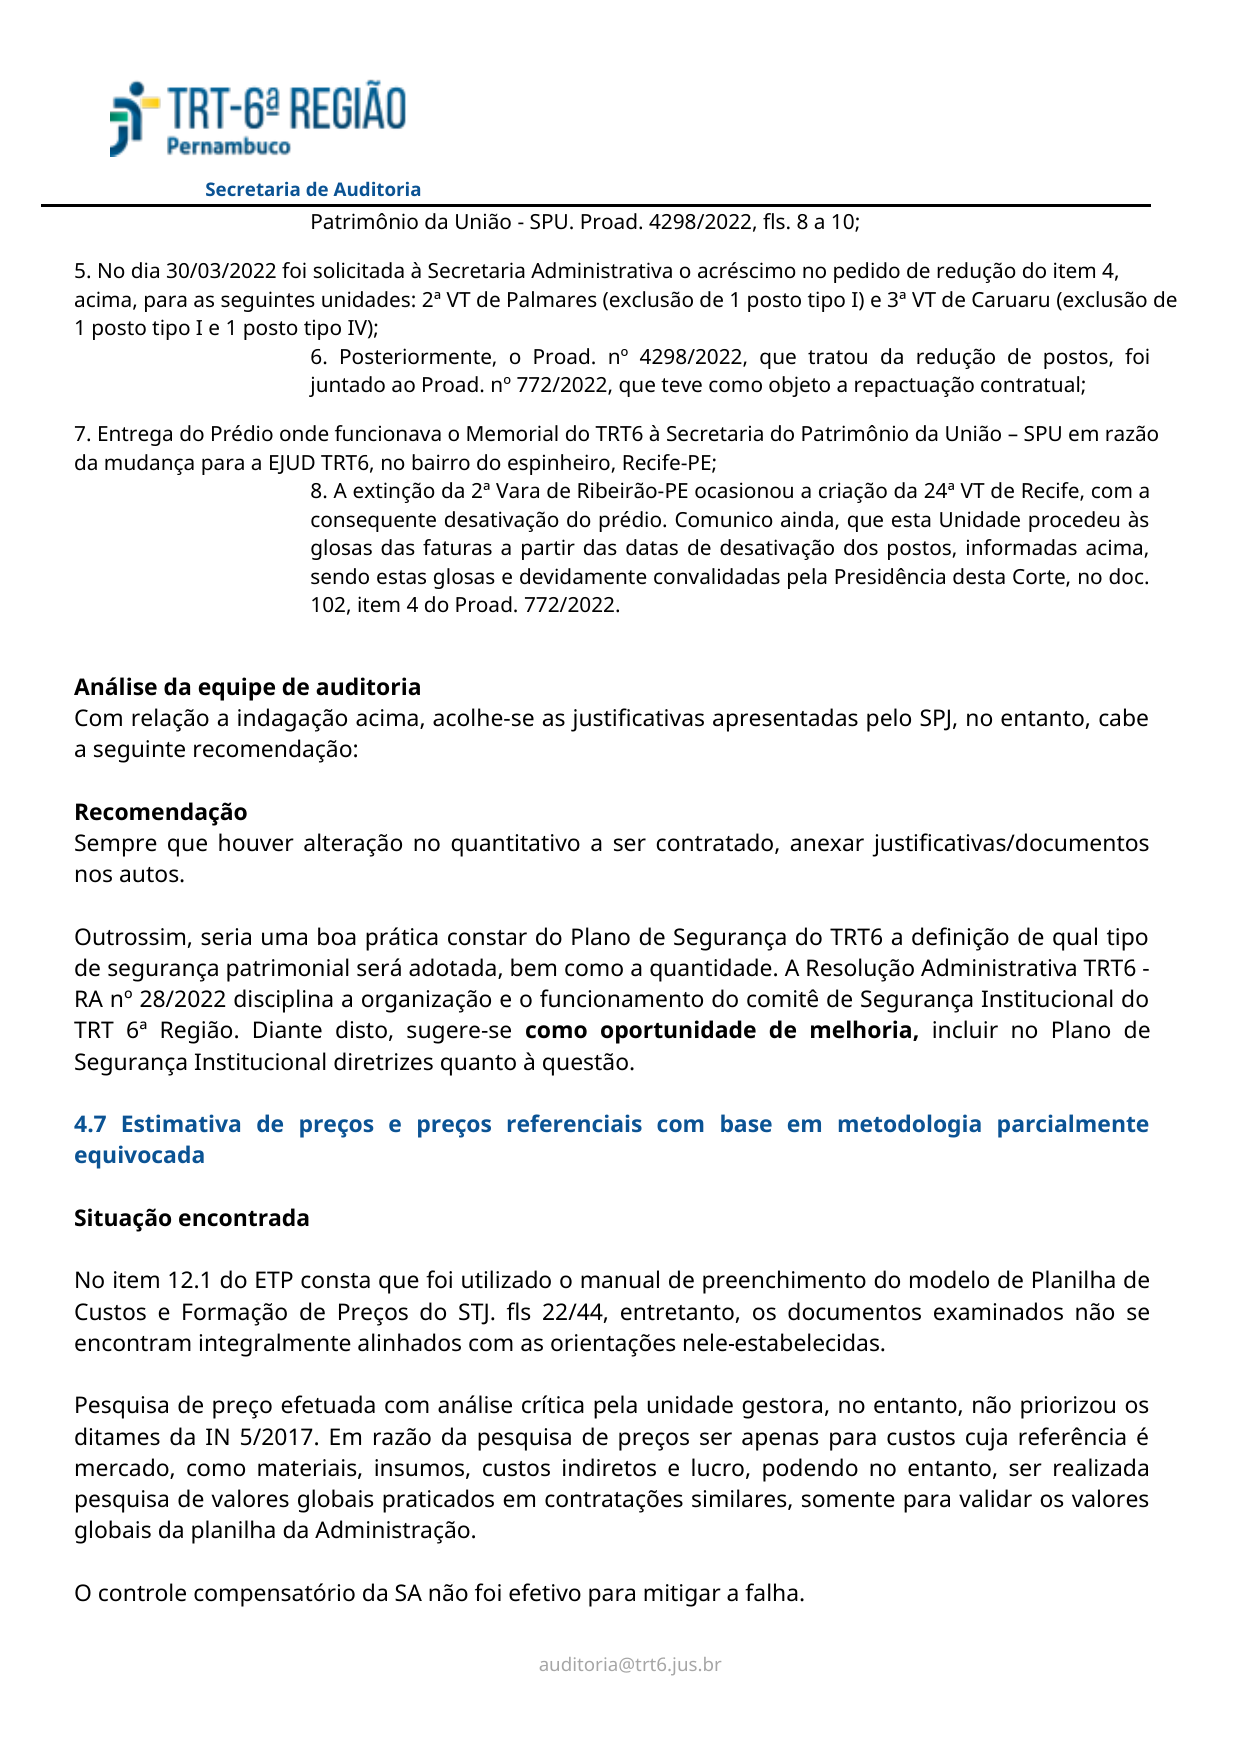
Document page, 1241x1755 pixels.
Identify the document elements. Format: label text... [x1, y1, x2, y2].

text Outrossim, seria uma boa prática constar do Plano de Segurança do TRT6 a definição de qual tipo de segurança patrimonial será adotada, bem como a quantidade. A Resolução Administrativa TRT6 - RA nº 28/2022 disciplina a organização e o funcionamento do comitê de Segurança Institucional do TRT 6ª Região. Diante disto, sugere-se como oportunidade de melhoria, incluir no Plano de Segurança Institucional diretrizes quanto à questão. [74, 921, 1151, 1077]
text Recomendação [74, 796, 1151, 827]
text O controle compensatório da SA não foi efetivo para mitigar a falha. [74, 1577, 1151, 1608]
text Com relação a indagação acima, acolhe-se as justificativas apresentadas pelo SPJ, no entanto, cabe a seguinte recomendação: [74, 702, 1151, 764]
text 5. No dia 30/03/2022 foi solicitada à Secretaria Administrativa o acréscimo no pedido de redução do item 4, acima, para as seguintes unidades: 2ª VT de Palmares (exclusão de 1 posto tipo I) e 3ª VT de Caruaru (exclusão de 1 posto tipo I e 1 posto tipo IV); [74, 257, 1186, 342]
text Situação encontrada [74, 1202, 1151, 1233]
text No item 12.1 do ETP consta que foi utilizado o manual de preenchimento do modelo de Planilha de Custos e Formação de Preços do STJ. fls 22/44, entretanto, os documentos examinados não se encontram integralmente alinhados com as orientações nele estabelecidas. [74, 1264, 1151, 1358]
text 6. Posteriormente, o Proad. nº 4298/2022, que tratou da redução de postos, foi juntado ao Proad. nº 772/2022, que teve como objeto a repactuação contratual; [310, 342, 1151, 399]
text Patrimônio da União - SPU. Proad. 4298/2022, fls. 8 a 10; [310, 207, 1151, 236]
text 4.7 Estimativa de preços e preços referenciais com base em metodologia parcialmente equivocada [74, 1108, 1151, 1171]
text Sempre que houver alteração no quantitativo a ser contratado, anexar justificativas/documentos nos autos. [74, 827, 1151, 889]
text 8. A extinção da 2ª Vara de Ribeirão-PE ocasionou a criação da 24ª VT de Recife, com a consequente desativação do prédio. Comunico ainda, que esta Unidade procedeu às glosas das faturas a partir das datas de desativação dos postos, informadas acima, sendo estas glosas e devidamente convalidadas pela Presidência desta Corte, no doc. 102, item 4 do Proad. 772/2022. [310, 476, 1151, 619]
text Análise da equipe de auditoria [74, 671, 1151, 702]
text Pesquisa de preço efetuada com análise crítica pela unidade gestora, no entanto, não priorizou os ditames da IN 5/2017. Em razão da pesquisa de preços ser apenas para custos cuja referência é mercado, como materiais, insumos, custos indiretos e lucro, podendo no entanto, ser realizada pesquisa de valores globais praticados em contratações similares, somente para validar os valores globais da planilha da Administração. [74, 1389, 1151, 1546]
text 7. Entrega do Prédio onde funcionava o Memorial do TRT6 à Secretaria do Patrimônio da União – SPU em razão da mudança para a EJUD TRT6, no bairro do espinheiro, Recife-PE; [74, 419, 1186, 476]
